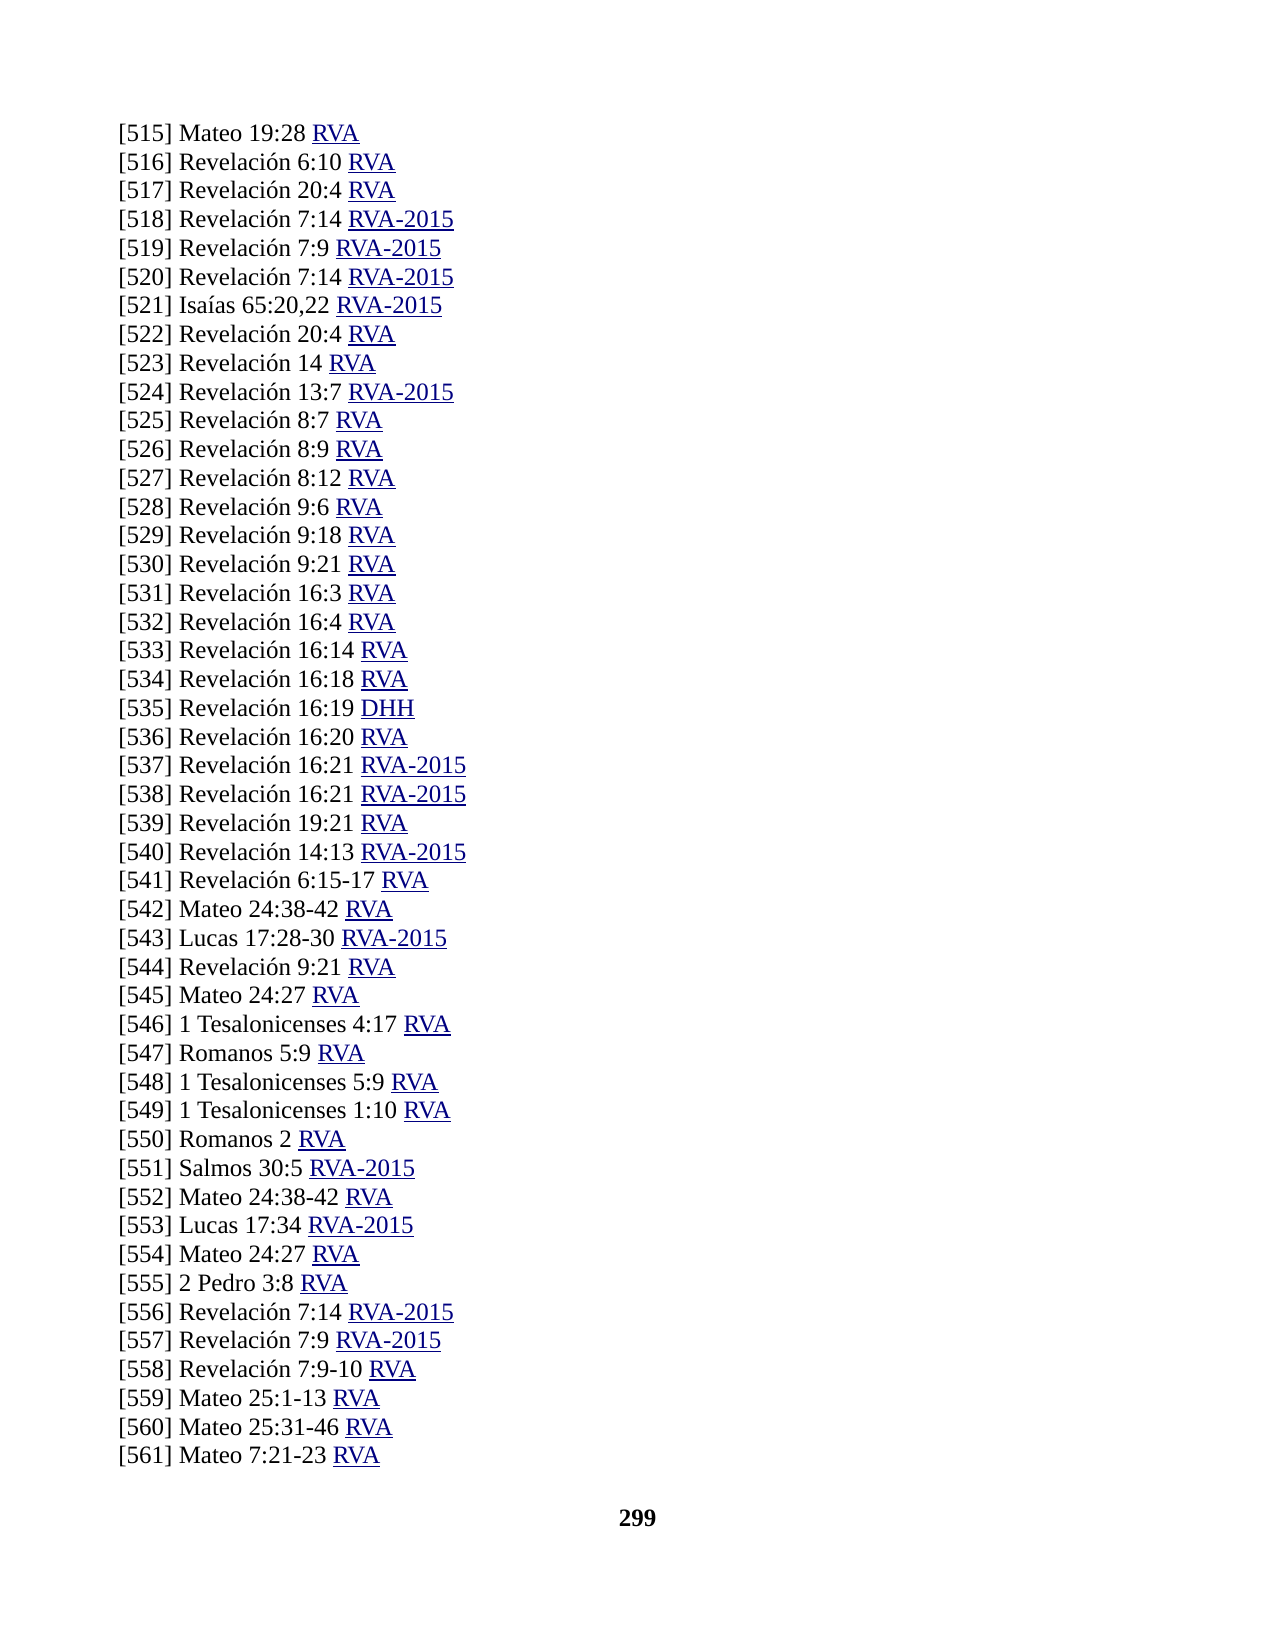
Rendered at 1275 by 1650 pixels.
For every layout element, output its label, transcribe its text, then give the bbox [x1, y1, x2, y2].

text 1 Tesalonicenses 1:10 RVA [118, 1096, 1157, 1124]
text Revelación 13:7 RVA-2015 [118, 377, 1157, 406]
text Revelación 19:21 RVA [118, 808, 1157, 837]
text Revelación 16:19 DHH [118, 693, 1157, 722]
text Revelación 7:14 RVA-2015 [118, 262, 1157, 291]
text Revelación 9:21 RVA [118, 952, 1157, 981]
text Mateo 25:1-13 RVA [118, 1383, 1157, 1412]
text Revelación 7:9 RVA-2015 [118, 1326, 1157, 1354]
text 1 Tesalonicenses 5:9 RVA [118, 1067, 1157, 1096]
text Revelación 9:6 RVA [118, 492, 1157, 521]
text Revelación 8:7 RVA [118, 406, 1157, 434]
text Revelación 16:21 RVA-2015 [118, 779, 1157, 808]
text Romanos 5:9 RVA [118, 1038, 1157, 1067]
text Salmos 30:5 RVA-2015 [118, 1153, 1157, 1182]
text Mateo 24:38-42 RVA [118, 894, 1157, 923]
text Mateo 7:21-23 RVA [118, 1441, 1157, 1469]
text Revelación 16:21 RVA-2015 [118, 751, 1157, 779]
text Revelación 6:10 RVA [118, 147, 1157, 176]
text Revelación 16:20 RVA [118, 722, 1157, 751]
text Revelación 20:4 RVA [118, 176, 1157, 204]
text Mateo 24:27 RVA [118, 1239, 1157, 1268]
text Revelación 14:13 RVA-2015 [118, 837, 1157, 866]
text Romanos 2 RVA [118, 1124, 1157, 1153]
text Revelación 7:9 RVA-2015 [118, 233, 1157, 262]
text Revelación 20:4 RVA [118, 319, 1157, 348]
text 1 Tesalonicenses 4:17 RVA [118, 1009, 1157, 1038]
text Revelación 9:18 RVA [118, 521, 1157, 549]
text Revelación 16:4 RVA [118, 607, 1157, 636]
text Mateo 25:31-46 RVA [118, 1412, 1157, 1441]
text Revelación 7:9-10 RVA [118, 1354, 1157, 1383]
text Revelación 7:14 RVA-2015 [118, 1297, 1157, 1326]
text Revelación 8:12 RVA [118, 463, 1157, 492]
text Revelación 6:15-17 RVA [118, 866, 1157, 894]
text Revelación 9:21 RVA [118, 549, 1157, 578]
text 2 Pedro 3:8 RVA [118, 1268, 1157, 1297]
text Mateo 24:38-42 RVA [118, 1182, 1157, 1211]
text Revelación 7:14 RVA-2015 [118, 204, 1157, 233]
text Isaías 65:20,22 RVA-2015 [118, 291, 1157, 319]
text Mateo 24:27 RVA [118, 981, 1157, 1009]
text Revelación 8:9 RVA [118, 434, 1157, 463]
text Revelación 16:14 RVA [118, 636, 1157, 664]
text Revelación 16:3 RVA [118, 578, 1157, 607]
text Mateo 19:28 RVA [118, 118, 1157, 147]
text Lucas 17:28-30 RVA-2015 [118, 923, 1157, 952]
text Revelación 14 RVA [118, 348, 1157, 377]
text Revelación 16:18 RVA [118, 664, 1157, 693]
text Lucas 17:34 RVA-2015 [118, 1211, 1157, 1239]
